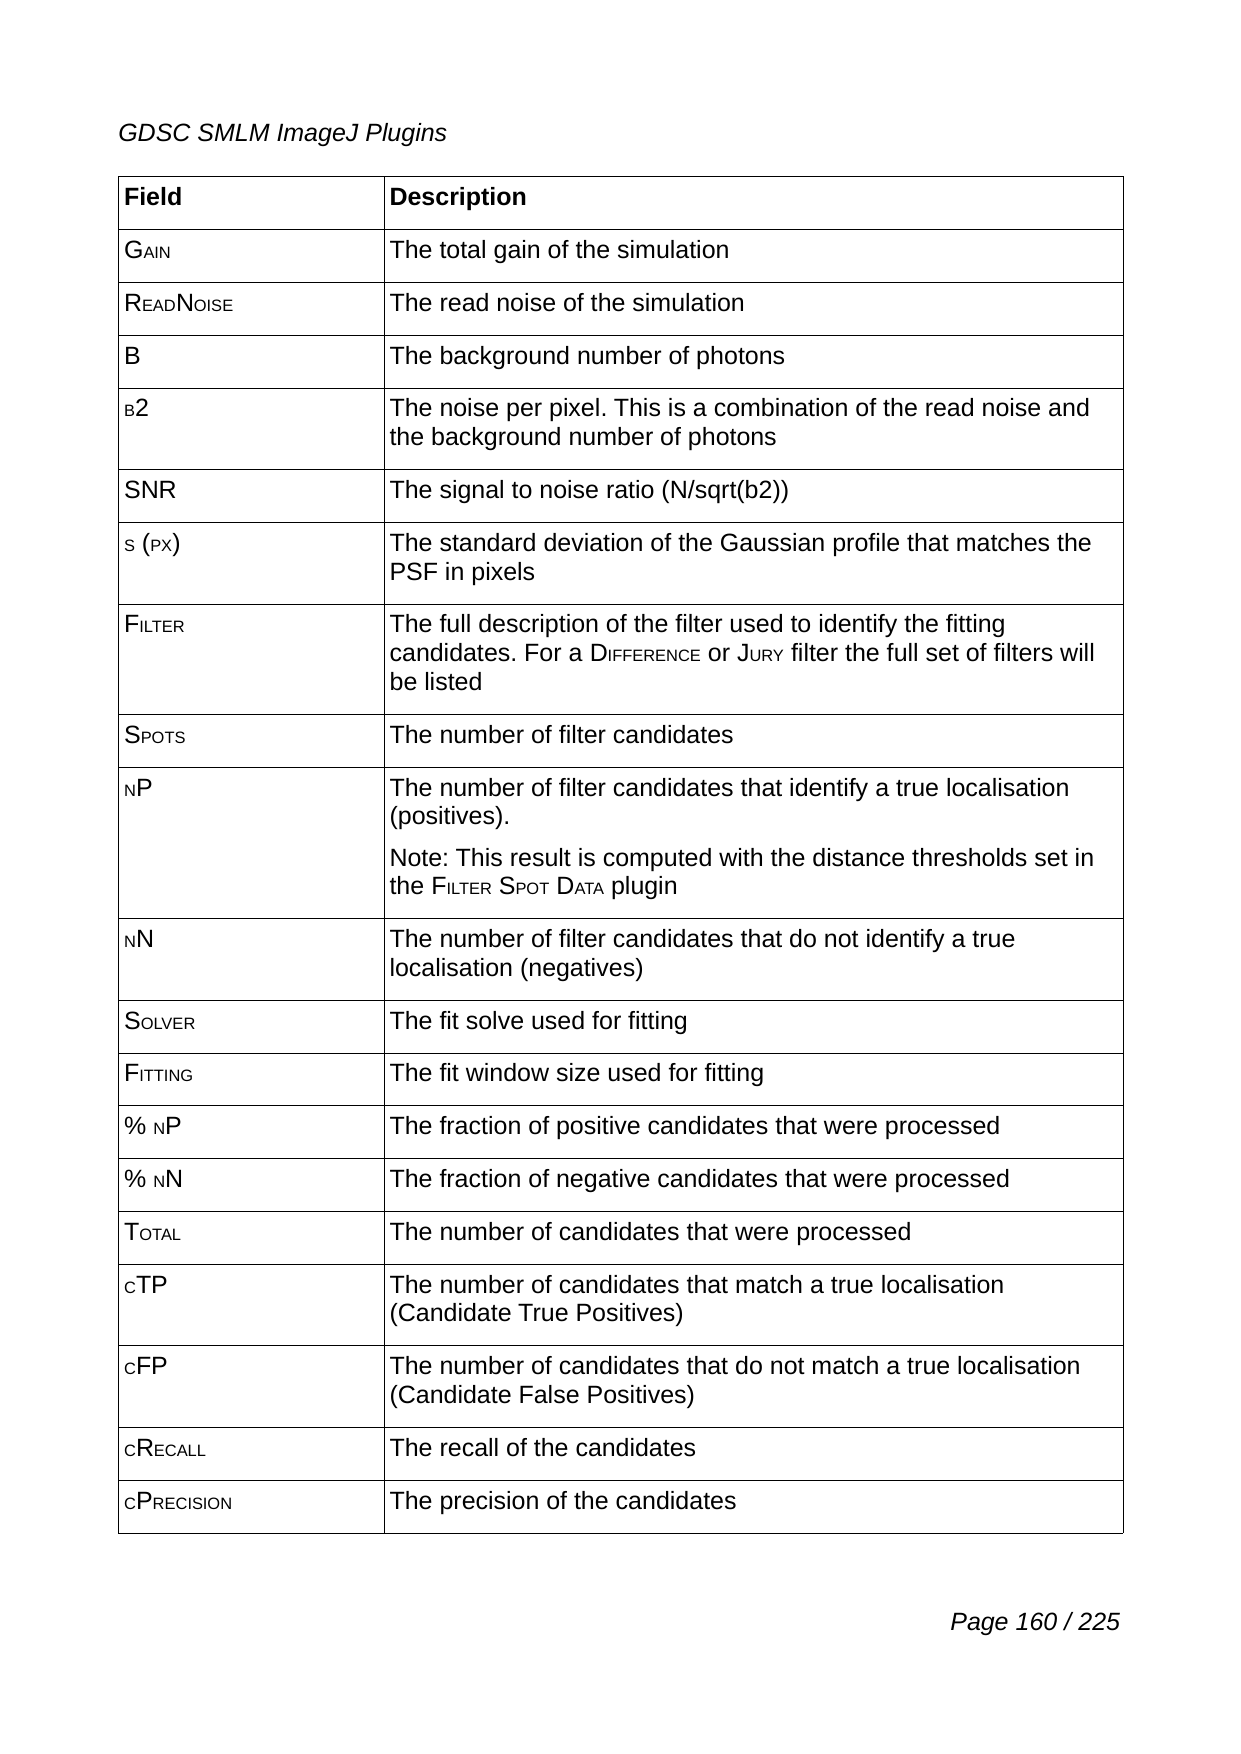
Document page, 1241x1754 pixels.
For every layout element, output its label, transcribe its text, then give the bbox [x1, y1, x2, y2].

table_cell The full description of the filter used to identify the fitting candidates. For a Difference or Jury filter the full set of filters will be listed [385, 605, 1123, 714]
table_cell The fraction of positive candidates that were processed [385, 1106, 1123, 1158]
table_cell The fit solve used for fitting [385, 1001, 1123, 1053]
table_cell The number of filter candidates that identify a true localisation (positives). Note: This result is computed with the distance thresholds set in the Filter Spot Data plugin [385, 768, 1123, 918]
table_cell The background number of photons [385, 336, 1123, 388]
table_cell b2 [119, 389, 384, 469]
table_cell cPrecision [119, 1481, 384, 1533]
table_cell % nN [119, 1159, 384, 1211]
table_cell The number of candidates that were processed [385, 1212, 1123, 1264]
table_cell s (px) [119, 523, 384, 603]
table_cell The fit window size used for fitting [385, 1054, 1123, 1105]
table_cell The number of candidates that do not match a true localisation (Candidate False Positives) [385, 1346, 1123, 1427]
table_cell cTP [119, 1265, 384, 1345]
table_cell The recall of the candidates [385, 1428, 1123, 1480]
table_cell The number of filter candidates [385, 715, 1123, 767]
table_cell cRecall [119, 1428, 384, 1480]
table_cell Gain [119, 230, 384, 282]
table_cell nP [119, 768, 384, 918]
table_cell Solver [119, 1001, 384, 1053]
table_header Description [385, 177, 1123, 229]
table_cell The signal to noise ratio (N/sqrt(b2)) [385, 470, 1123, 522]
table_cell B [119, 336, 384, 388]
table_cell SNR [119, 470, 384, 522]
table_cell The number of candidates that match a true localisation (Candidate True Positives) [385, 1265, 1123, 1345]
table_cell The read noise of the simulation [385, 283, 1123, 335]
table_cell The total gain of the simulation [385, 230, 1123, 282]
table_cell The precision of the candidates [385, 1481, 1123, 1533]
table_cell cFP [119, 1346, 384, 1427]
table_cell Filter [119, 605, 384, 714]
table_cell % nP [119, 1106, 384, 1158]
table_cell The standard deviation of the Gaussian profile that matches the PSF in pixels [385, 523, 1123, 603]
table_cell The number of filter candidates that do not identify a true localisation (negatives) [385, 919, 1123, 1000]
table_cell The noise per pixel. This is a combination of the read noise and the background number of photons [385, 389, 1123, 469]
table_cell Spots [119, 715, 384, 767]
table_cell nN [119, 919, 384, 1000]
table_cell Total [119, 1212, 384, 1264]
table_cell Fitting [119, 1054, 384, 1105]
table_cell ReadNoise [119, 283, 384, 335]
table_header Field [119, 177, 384, 229]
table_cell The fraction of negative candidates that were processed [385, 1159, 1123, 1211]
